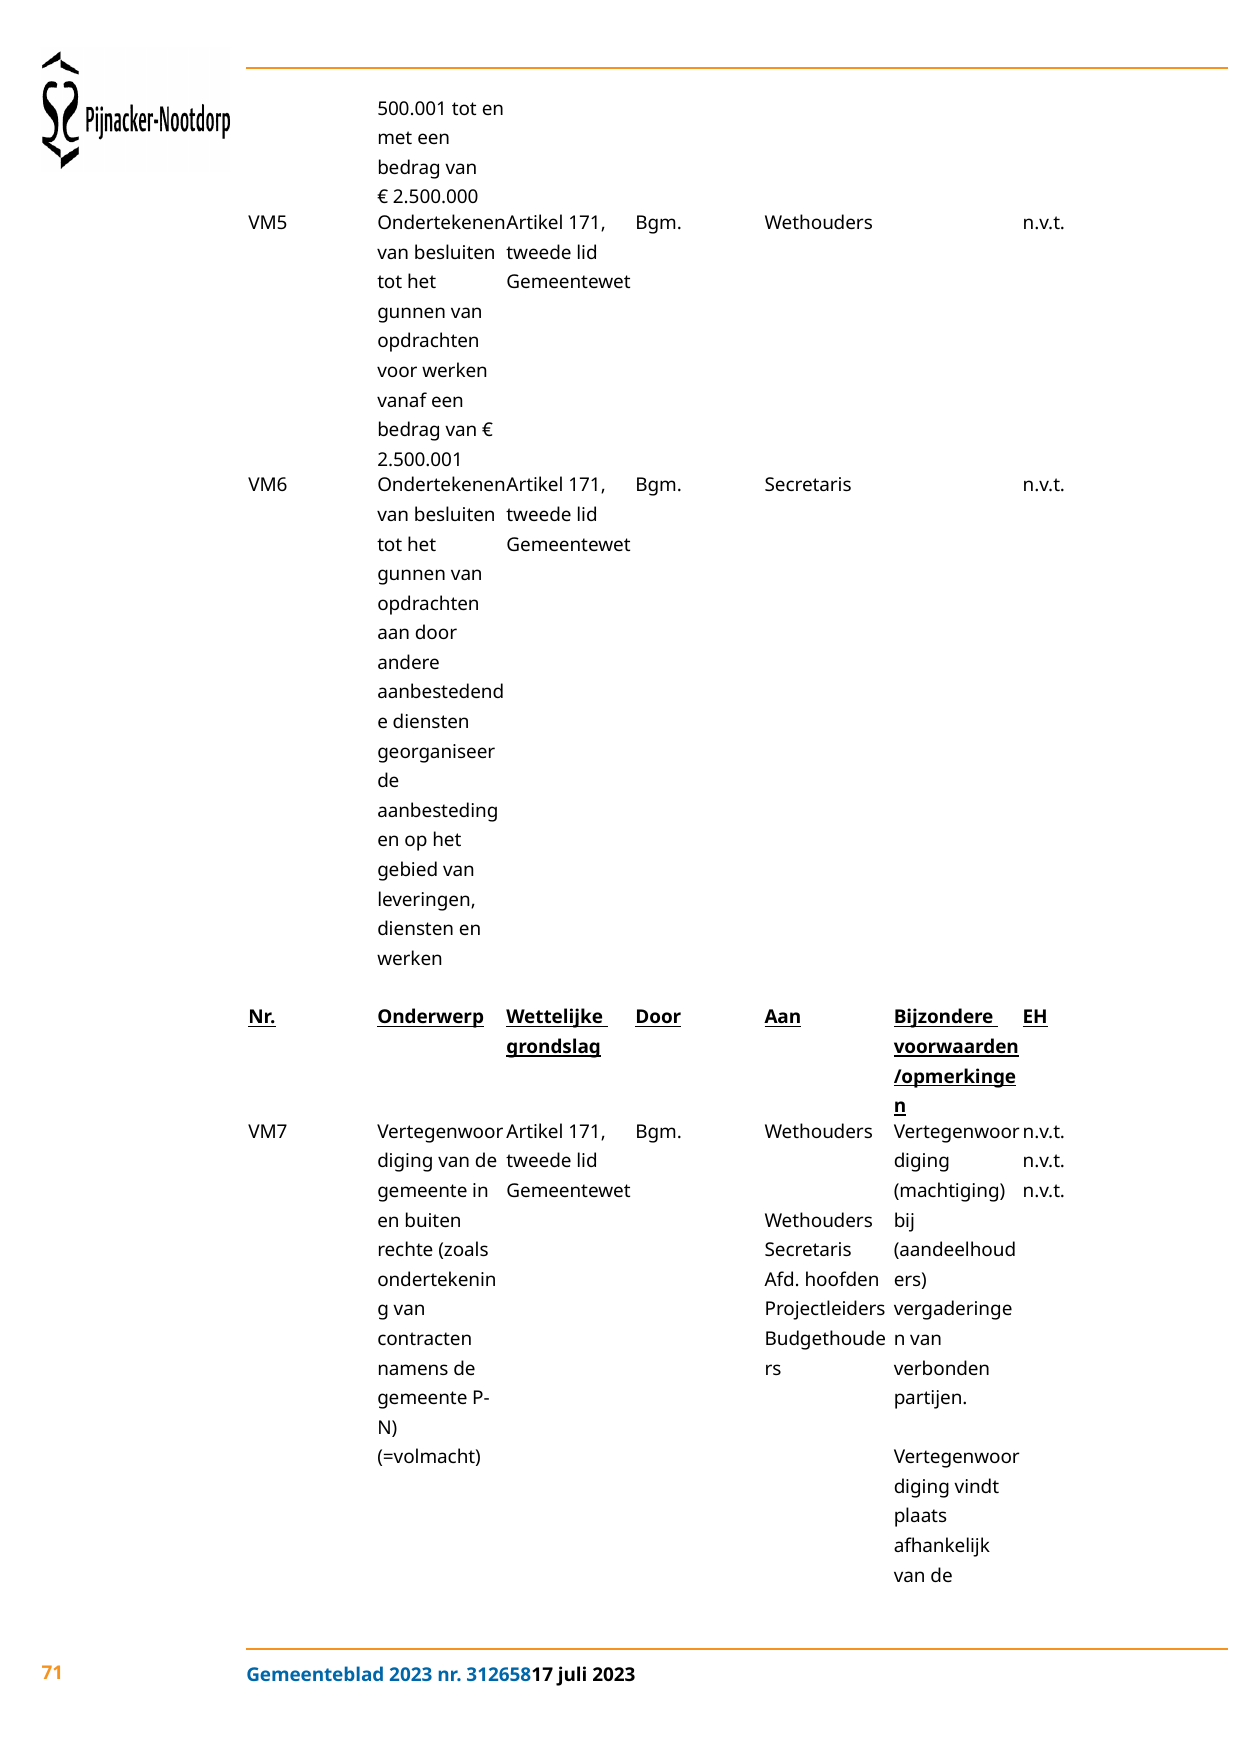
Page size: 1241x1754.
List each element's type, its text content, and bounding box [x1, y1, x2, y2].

table_cell Wethouders Wethouders Secretaris Afd. hoofden Projectleiders Budgethouders [764, 1118, 893, 1588]
table_cell [894, 95, 1022, 209]
table_cell n.v.t. [1023, 209, 1152, 472]
table_cell Bgm. [635, 209, 764, 472]
table_cell [764, 95, 893, 209]
table_header Nr. [248, 1004, 377, 1118]
table_cell [894, 209, 1022, 472]
table_cell [1023, 95, 1152, 209]
table_header Door [635, 1004, 764, 1118]
table_cell Artikel 171, tweede lid Gemeentewet [506, 1118, 635, 1588]
table_cell Bgm. [635, 472, 764, 971]
table_cell [894, 472, 1022, 971]
table_cell Vertegenwoordiging van de gemeente in en buiten rechte (zoals ondertekening van contracten namens de gemeente P-N) (=volmacht) [377, 1118, 506, 1588]
table_cell Secretaris [764, 472, 893, 971]
table_cell Ondertekenen van besluiten tot het gunnen van opdrachten aan door andere aanbestedende diensten georganiseerde aanbestedingen op het gebied van leveringen, diensten en werken [377, 472, 506, 971]
picture [41, 47, 231, 172]
table_cell Ondertekenen van besluiten tot het gunnen van opdrachten voor werken vanaf een bedrag van € 2.500.001 [377, 209, 506, 472]
table_cell 500.001 tot en met een bedrag van € 2.500.000 [377, 95, 506, 209]
table_header Onderwerp [377, 1004, 506, 1118]
table_cell VM6 [248, 472, 377, 971]
table_cell n.v.t. [1023, 472, 1152, 971]
table_header EH [1023, 1004, 1152, 1118]
table_cell n.v.t. n.v.t. n.v.t. [1023, 1118, 1152, 1588]
table_cell Artikel 171, tweede lid Gemeentewet [506, 472, 635, 971]
table_header Aan [764, 1004, 893, 1118]
table_cell VM7 [248, 1118, 377, 1588]
table_cell [248, 95, 377, 209]
table_cell [506, 95, 635, 209]
table_header Bijzondere voorwaarden/opmerkingen [894, 1004, 1022, 1118]
table_cell [635, 95, 764, 209]
table_cell Artikel 171, tweede lid Gemeentewet [506, 209, 635, 472]
table_cell VM5 [248, 209, 377, 472]
table_cell Vertegenwoordiging (machtiging) bij (aandeelhouders) vergaderingen van verbonden partijen. Vertegenwoordiging vindt plaats afhankelijk van de [894, 1118, 1022, 1588]
table_cell Bgm. [635, 1118, 764, 1588]
table_header Wettelijke grondslag [506, 1004, 635, 1118]
table_cell Wethouders [764, 209, 893, 472]
